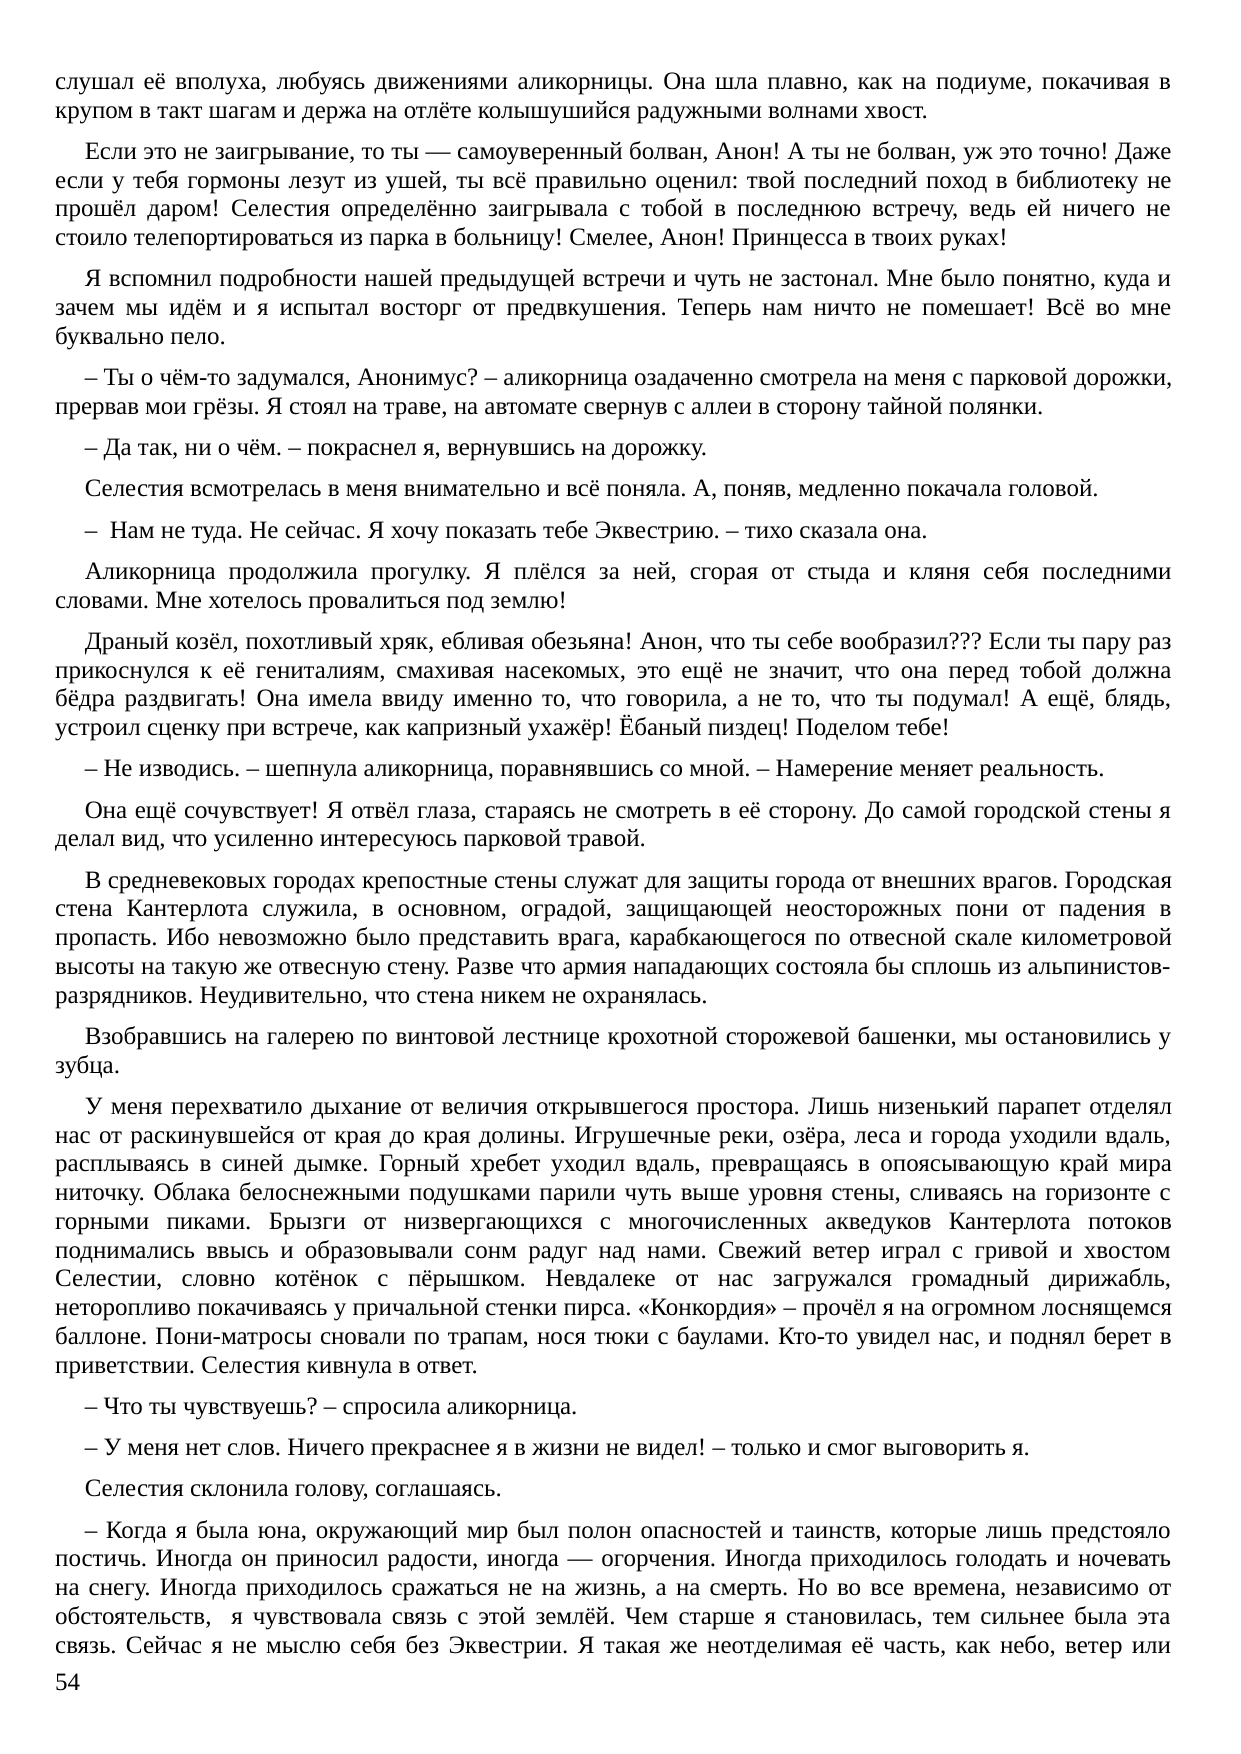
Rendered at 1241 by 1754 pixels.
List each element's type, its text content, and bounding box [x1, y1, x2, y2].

text – Нам не туда. Не сейчас. Я хочу показать тебе Эквестрию. – тихо сказала она. [55, 515, 1173, 543]
text Она ещё сочувствует! Я отвёл глаза, стараясь не смотреть в её сторону. До самой городской стены я делал вид, что усиленно интересуюсь парковой травой. [55, 795, 1173, 852]
text – Ты о чём-то задумался, Анонимус? – аликорница озадаченно смотрела на меня с парковой дорожки, прервав мои грёзы. Я стоял на траве, на автомате свернув с аллеи в сторону тайной полянки. [55, 362, 1173, 420]
text – Не изводись. – шепнула аликорница, поравнявшись со мной. – Намерение меняет реальность. [55, 753, 1173, 782]
text Аликорница продолжила прогулку. Я плёлся за ней, сгорая от стыда и кляня себя последними словами. Мне хотелось провалиться под землю! [55, 556, 1173, 613]
text Драный козёл, похотливый хряк, ебливая обезьяна! Анон, что ты себе вообразил??? Если ты пару раз прикоснулся к её гениталиям, смахивая насекомых, это ещё не значит, что она перед тобой должна бёдра раздвигать! Она имела ввиду именно то, что говорила, а не то, что ты подумал! А ещё, блядь, устроил сценку при встрече, как капризный ухажёр! Ёбаный пиздец! Поделом тебе! [55, 626, 1173, 741]
text – Когда я была юна, окружающий мир был полон опасностей и таинств, которые лишь предстояло постичь. Иногда он приносил радости, иногда — огорчения. Иногда приходилось голодать и ночевать на снегу. Иногда приходилось сражаться не на жизнь, а на смерть. Но во все времена, независимо от обстоятельств, я чувствовала связь с этой землёй. Чем старше я становилась, тем сильнее была эта связь. Сейчас я не мыслю себя без Эквестрии. Я такая же неотделимая её часть, как небо, ветер или [55, 1515, 1173, 1658]
text – У меня нет слов. Ничего прекраснее я в жизни не видел! – только и смог выговорить я. [55, 1432, 1173, 1461]
text Я вспомнил подробности нашей предыдущей встречи и чуть не застонал. Мне было понятно, куда и зачем мы идём и я испытал восторг от предвкушения. Теперь нам ничто не помешает! Всё во мне буквально пело. [55, 263, 1173, 350]
text Селестия всмотрелась в меня внимательно и всё поняла. А, поняв, медленно покачала головой. [55, 473, 1173, 502]
text Селестия склонила голову, соглашаясь. [55, 1473, 1173, 1502]
text Взобравшись на галерею по винтовой лестнице крохотной сторожевой башенки, мы остановились у зубца. [55, 1021, 1173, 1078]
text слушал её вполуха, любуясь движениями аликорницы. Она шла плавно, как на подиуме, покачивая в крупом в такт шагам и держа на отлёте колышушийся радужными волнами хвост. [55, 66, 1173, 123]
text В средневековых городах крепостные стены служат для защиты города от внешних врагов. Городская стена Кантерлота служила, в основном, оградой, защищающей неосторожных пони от падения в пропасть. Ибо невозможно было представить врага, карабкающегося по отвесной скале километровой высоты на такую же отвесную стену. Разве что армия нападающих состояла бы сплошь из альпинистов-разрядников. Неудивительно, что стена никем не охранялась. [55, 865, 1173, 1008]
text – Да так, ни о чём. – покраснел я, вернувшись на дорожку. [55, 432, 1173, 461]
text У меня перехватило дыхание от величия открывшегося простора. Лишь низенький парапет отделял нас от раскинувшейся от края до края долины. Игрушечные реки, озёра, леса и города уходили вдаль, расплываясь в синей дымке. Горный хребет уходил вдаль, превращаясь в опоясывающую край мира ниточку. Облака белоснежными подушками парили чуть выше уровня стены, сливаясь на горизонте с горными пиками. Брызги от низвергающихся с многочисленных акведуков Кантерлота потоков поднимались ввысь и образовывали сонм радуг над нами. Свежий ветер играл с гривой и хвостом Селестии, словно котёнок с пёрышком. Невдалеке от нас загружался громадный дирижабль, неторопливо покачиваясь у причальной стенки пирса. «Конкордия» – прочёл я на огромном лоснящемся баллоне. Пони-матросы сновали по трапам, нося тюки с баулами. Кто-то увидел нас, и поднял берет в приветствии. Селестия кивнула в ответ. [55, 1091, 1173, 1378]
text Если это не заигрывание, то ты — самоуверенный болван, Анон! А ты не болван, уж это точно! Даже если у тебя гормоны лезут из ушей, ты всё правильно оценил: твой последний поход в библиотеку не прошёл даром! Селестия определённо заигрывала с тобой в последнюю встречу, ведь ей ничего не стоило телепортироваться из парка в больницу! Смелее, Анон! Принцесса в твоих руках! [55, 136, 1173, 251]
text – Что ты чувствуешь? – спросила аликорница. [55, 1391, 1173, 1420]
